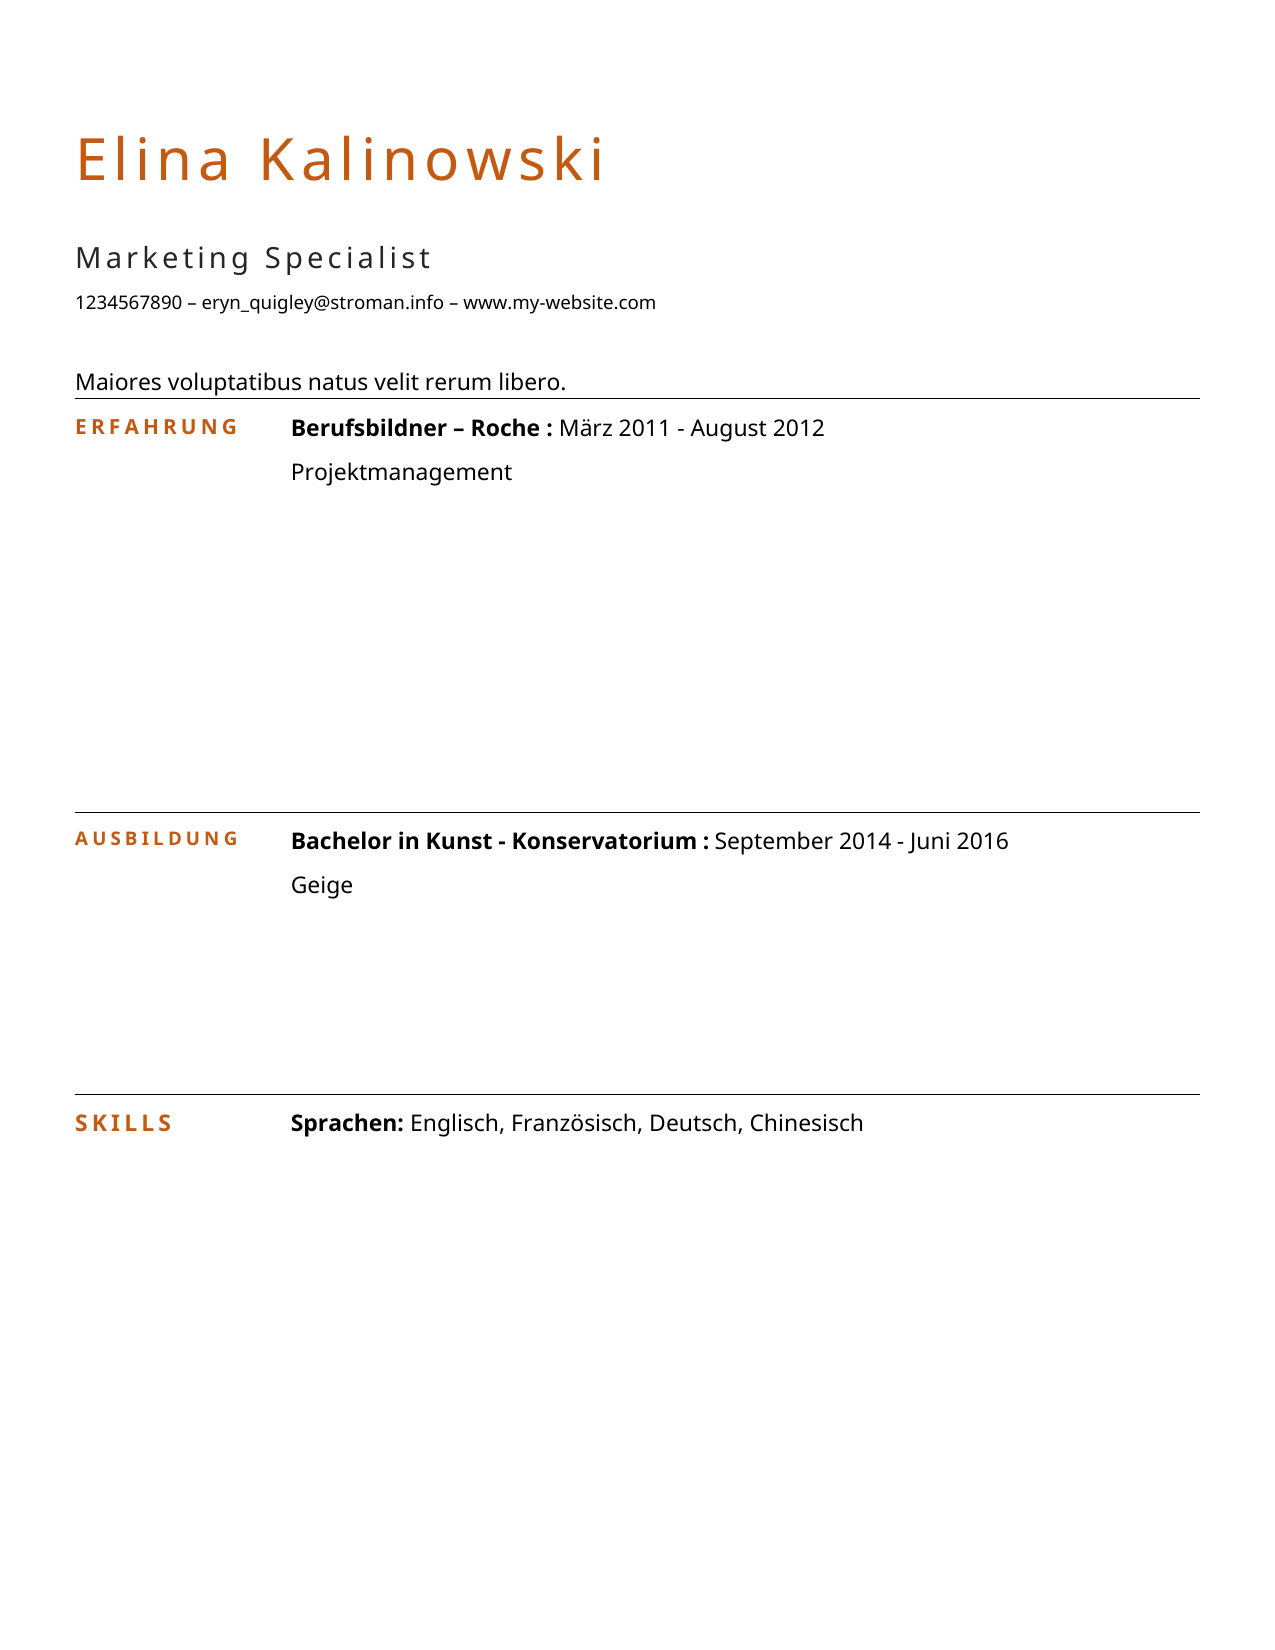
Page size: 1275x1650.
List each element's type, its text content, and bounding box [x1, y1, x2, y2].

table_cell [75, 1289, 262, 1319]
table_cell [291, 782, 1200, 812]
table_cell [291, 1289, 1200, 1319]
table_cell Sprachen: Englisch, Französisch, Deutsch, Chinesisch [291, 1095, 1200, 1289]
table_cell Bachelor in Kunst - Konservatorium : September 2014 - Juni 2016 Geige [291, 813, 1200, 1063]
table_cell [75, 1064, 262, 1093]
table_cell [263, 813, 291, 1063]
table_cell [263, 1064, 291, 1093]
table_cell [263, 1289, 291, 1319]
table_cell [263, 782, 291, 812]
table_header Elina Kalinowski Marketing Specialist 1234567890 – eryn_quigley@stroman.info – www.my-website.com Maiores voluptatibus natus velit rerum libero. [75, 118, 1200, 398]
table_cell Berufsbildner – Roche : März 2011 - August 2012 Projektmanagement [291, 399, 1200, 782]
table_cell Erfahrung [75, 399, 262, 782]
table_cell [263, 399, 291, 782]
table_cell [291, 1064, 1200, 1093]
table_cell [263, 1095, 291, 1289]
table_cell [75, 782, 262, 812]
table_cell Skills [75, 1095, 262, 1289]
table_cell Ausbildung [75, 813, 262, 1063]
